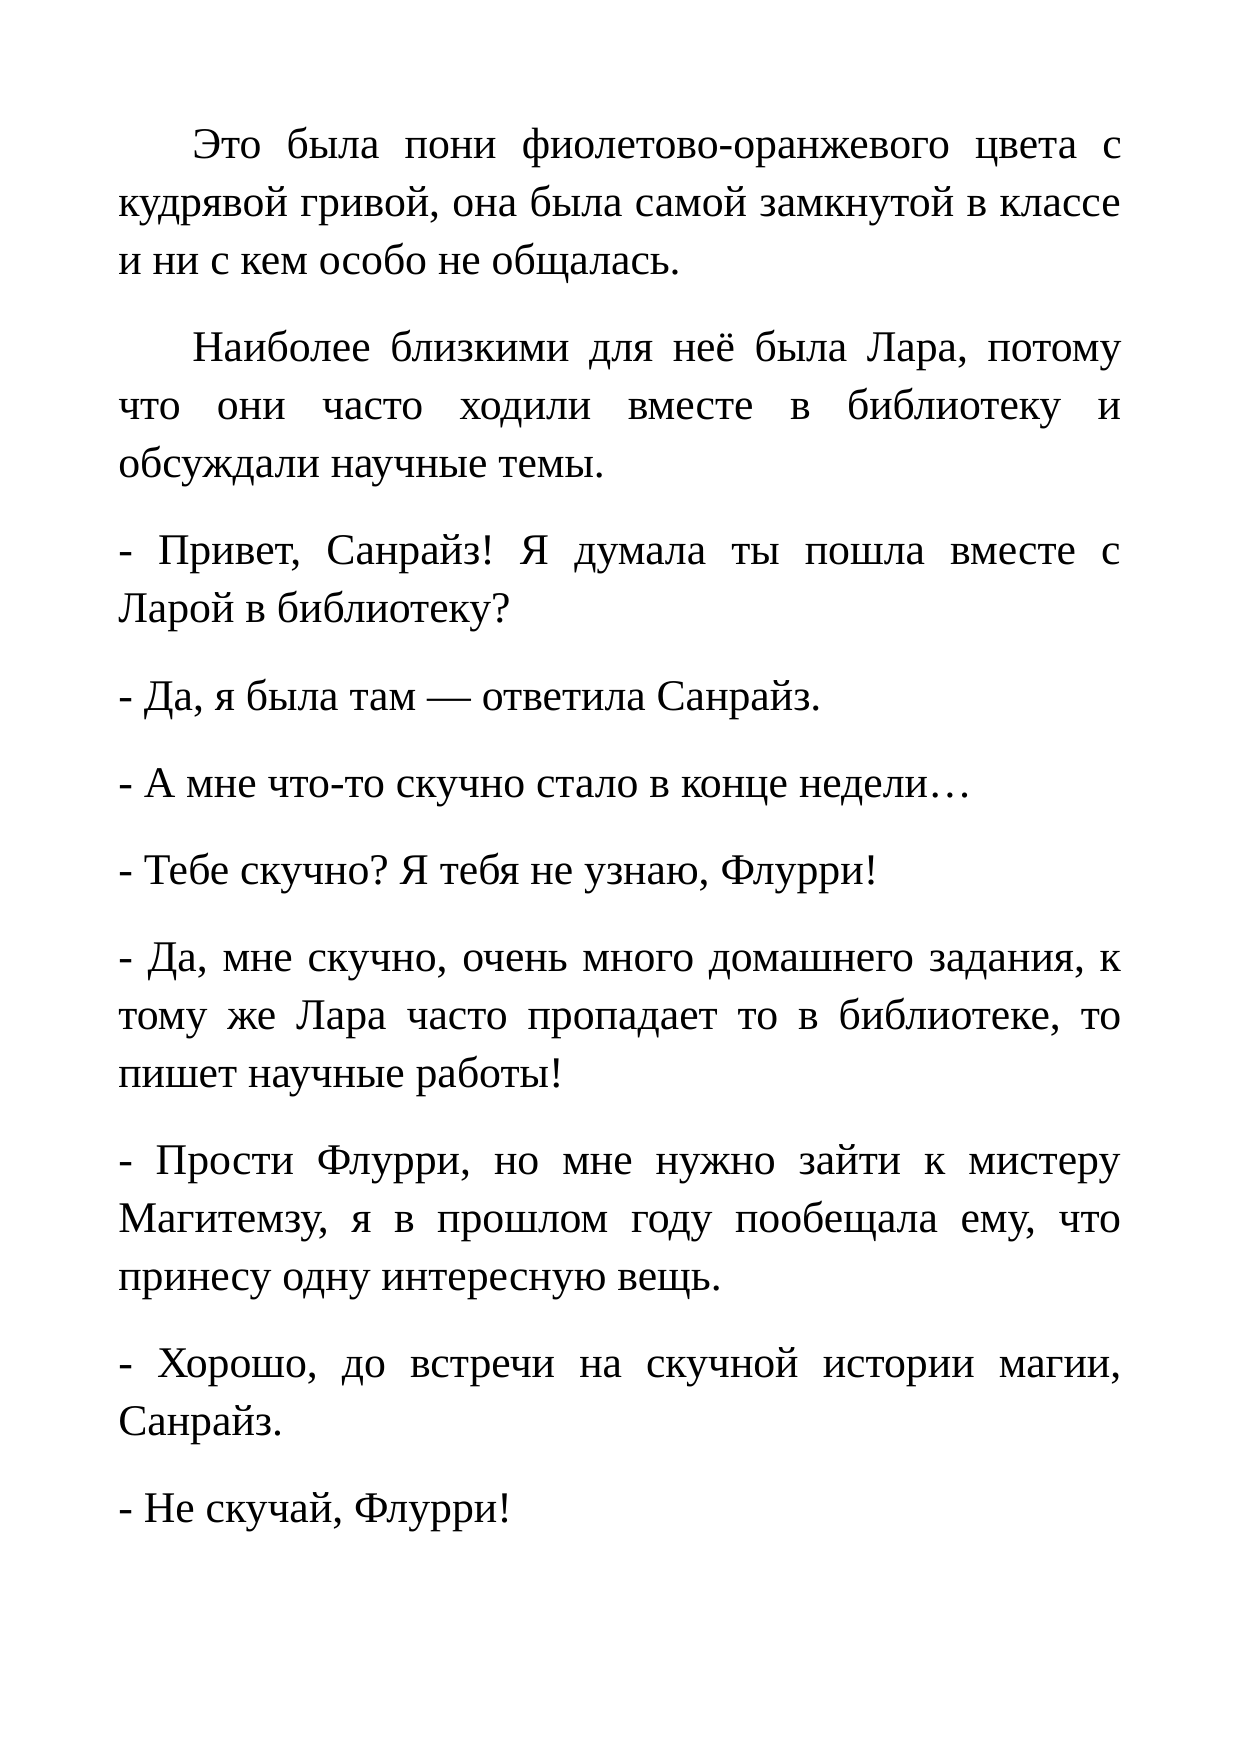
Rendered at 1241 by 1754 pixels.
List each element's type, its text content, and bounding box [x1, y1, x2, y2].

text - Да, мне скучно, очень много домашнего задания, к тому же Лара часто пропадает то в библиотеке, то пишет научные работы! [118, 931, 1122, 1097]
text Это была пони фиолетово-оранжевого цвета с кудрявой гривой, она была самой замкнутой в классе и ни с кем особо не общалась. [118, 118, 1122, 284]
text - Тебе скучно? Я тебя не узнаю, Флурри! [118, 844, 1122, 894]
text - Прости Флурри, но мне нужно зайти к мистеру Магитемзу, я в прошлом году пообещала ему, что принесу одну интересную вещь. [118, 1134, 1122, 1300]
text - Привет, Санрайз! Я думала ты пошла вместе с Ларой в библиотеку? [118, 524, 1122, 632]
text - Не скучай, Флурри! [118, 1482, 1122, 1532]
text - Да, я была там — ответила Санрайз. [118, 669, 1122, 719]
text - Хорошо, до встречи на скучной истории магии, Санрайз. [118, 1337, 1122, 1445]
text - А мне что-то скучно стало в конце недели… [118, 756, 1122, 807]
text Наиболее близкими для неё была Лара, потому что они часто ходили вместе в библиотеку и обсуждали научные темы. [118, 321, 1122, 487]
